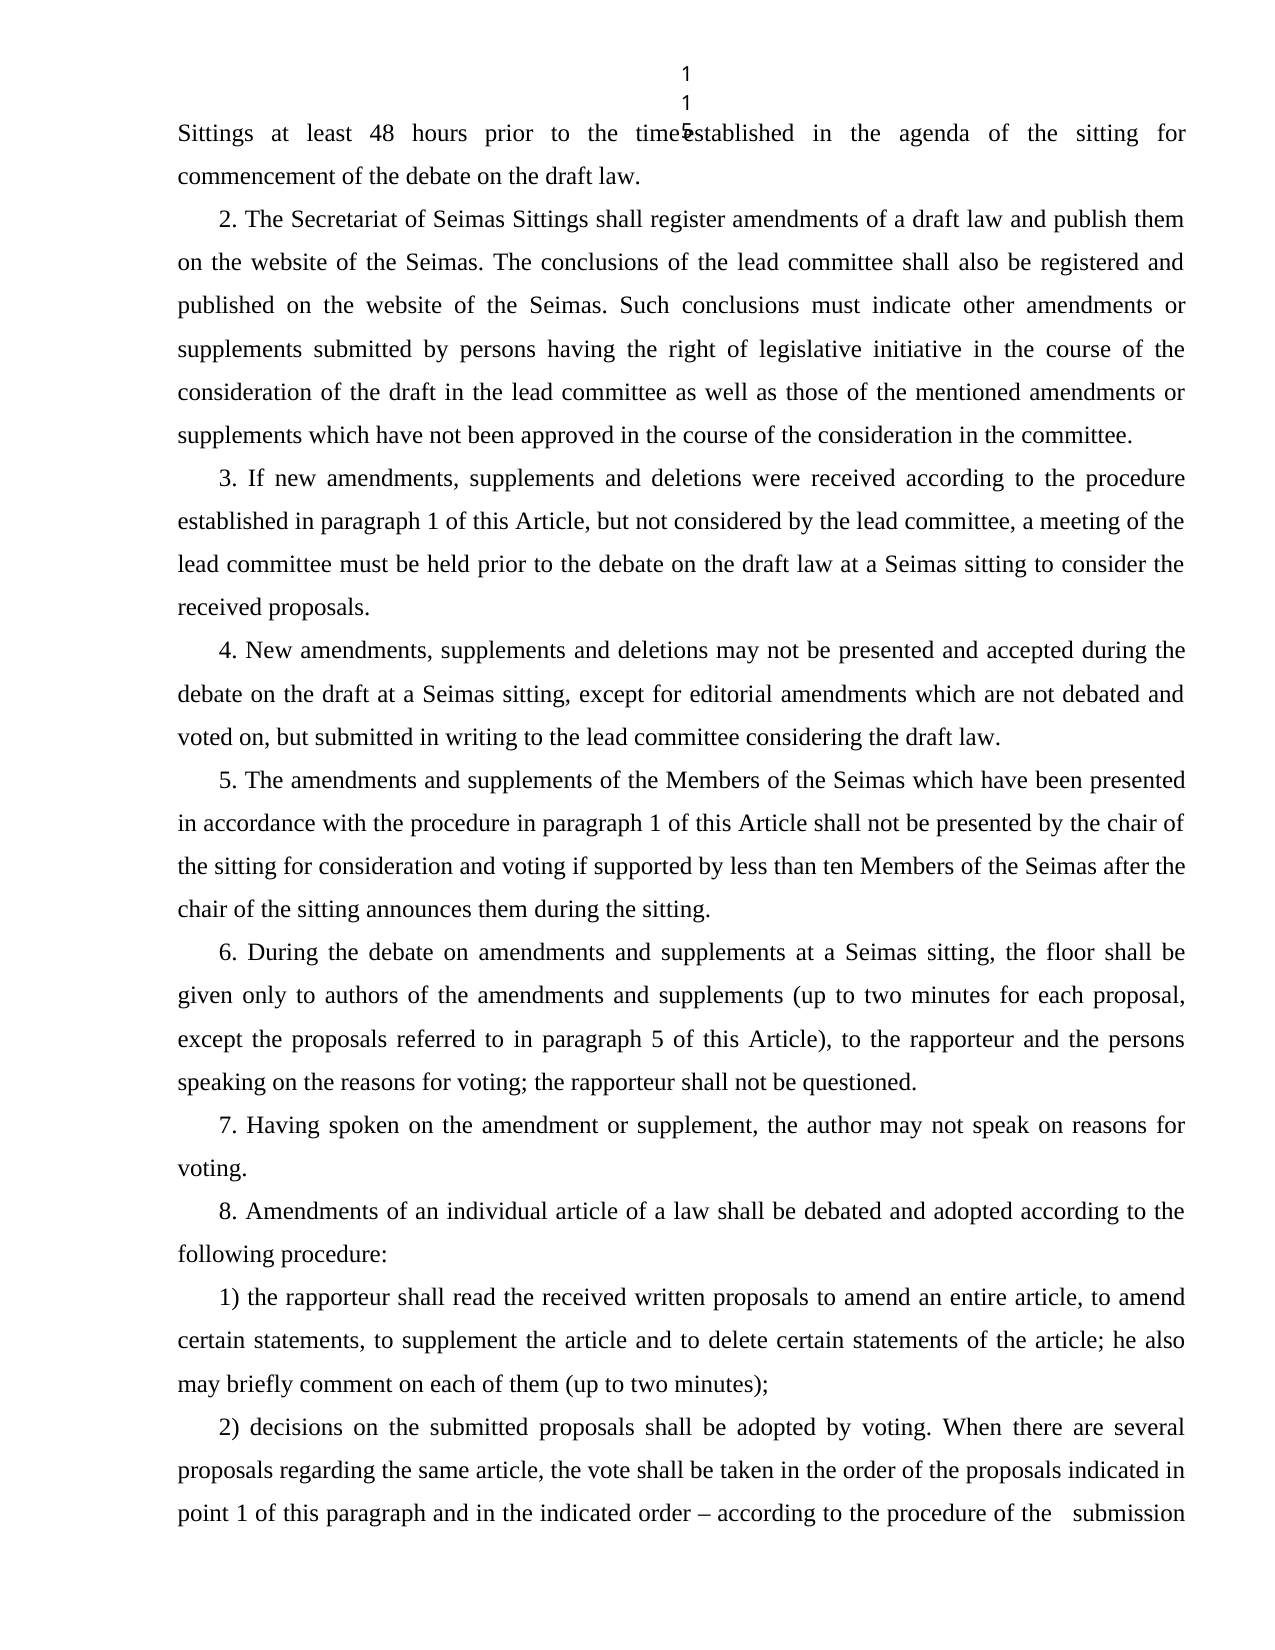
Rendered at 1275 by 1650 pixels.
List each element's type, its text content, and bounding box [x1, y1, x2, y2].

text 3. If new amendments, supplements and deletions were received according to the procedure established in paragraph 1 of this Article, but not considered by the lead committee, a meeting of the lead committee must be held prior to the debate on the draft law at a Seimas sitting to consider the received proposals. [177, 463, 1186, 621]
text 6. During the debate on amendments and supplements at a Seimas sitting, the floor shall be given only to authors of the amendments and supplements (up to two minutes for each proposal, except the proposals referred to in paragraph 5 of this Article), to the rapporteur and the persons speaking on the reasons for voting; the rapporteur shall not be questioned. [177, 937, 1186, 1096]
text 8. Amendments of an individual article of a law shall be debated and adopted according to the following procedure: [177, 1196, 1186, 1268]
text 5. The amendments and supplements of the Members of the Seimas which have been presented in accordance with the procedure in paragraph 1 of this Article shall not be presented by the chair of the sitting for consideration and voting if supported by less than ten Members of the Seimas after the chair of the sitting announces them during the sitting. [177, 765, 1186, 923]
text 2. The Secretariat of Seimas Sittings shall register amendments of a draft law and publish them on the website of the Seimas. The conclusions of the lead committee shall also be registered and published on the website of the Seimas. Such conclusions must indicate other amendments or supplements submitted by persons having the right of legislative initiative in the course of the consideration of the draft in the lead committee as well as those of the mentioned amendments or supplements which have not been approved in the course of the consideration in the committee. [177, 204, 1186, 449]
text 4. New amendments, supplements and deletions may not be presented and accepted during the debate on the draft at a Seimas sitting, except for editorial amendments which are not debated and voted on, but submitted in writing to the lead committee considering the draft law. [177, 636, 1186, 751]
text 2) decisions on the submitted proposals shall be adopted by voting. When there are several proposals regarding the same article, the vote shall be taken in the order of the proposals indicated in point 1 of this paragraph and in the indicated order – according to the procedure of the submission [177, 1412, 1186, 1527]
text Sittings at least 48 hours prior to the time established in the agenda of the sitting for commencement of the debate on the draft law. [177, 118, 1186, 190]
text 1) the rapporteur shall read the received written proposals to amend an entire article, to amend certain statements, to supplement the article and to delete certain statements of the article; he also may briefly comment on each of them (up to two minutes); [177, 1282, 1186, 1397]
text 7. Having spoken on the amendment or supplement, the author may not speak on reasons for voting. [177, 1110, 1186, 1182]
